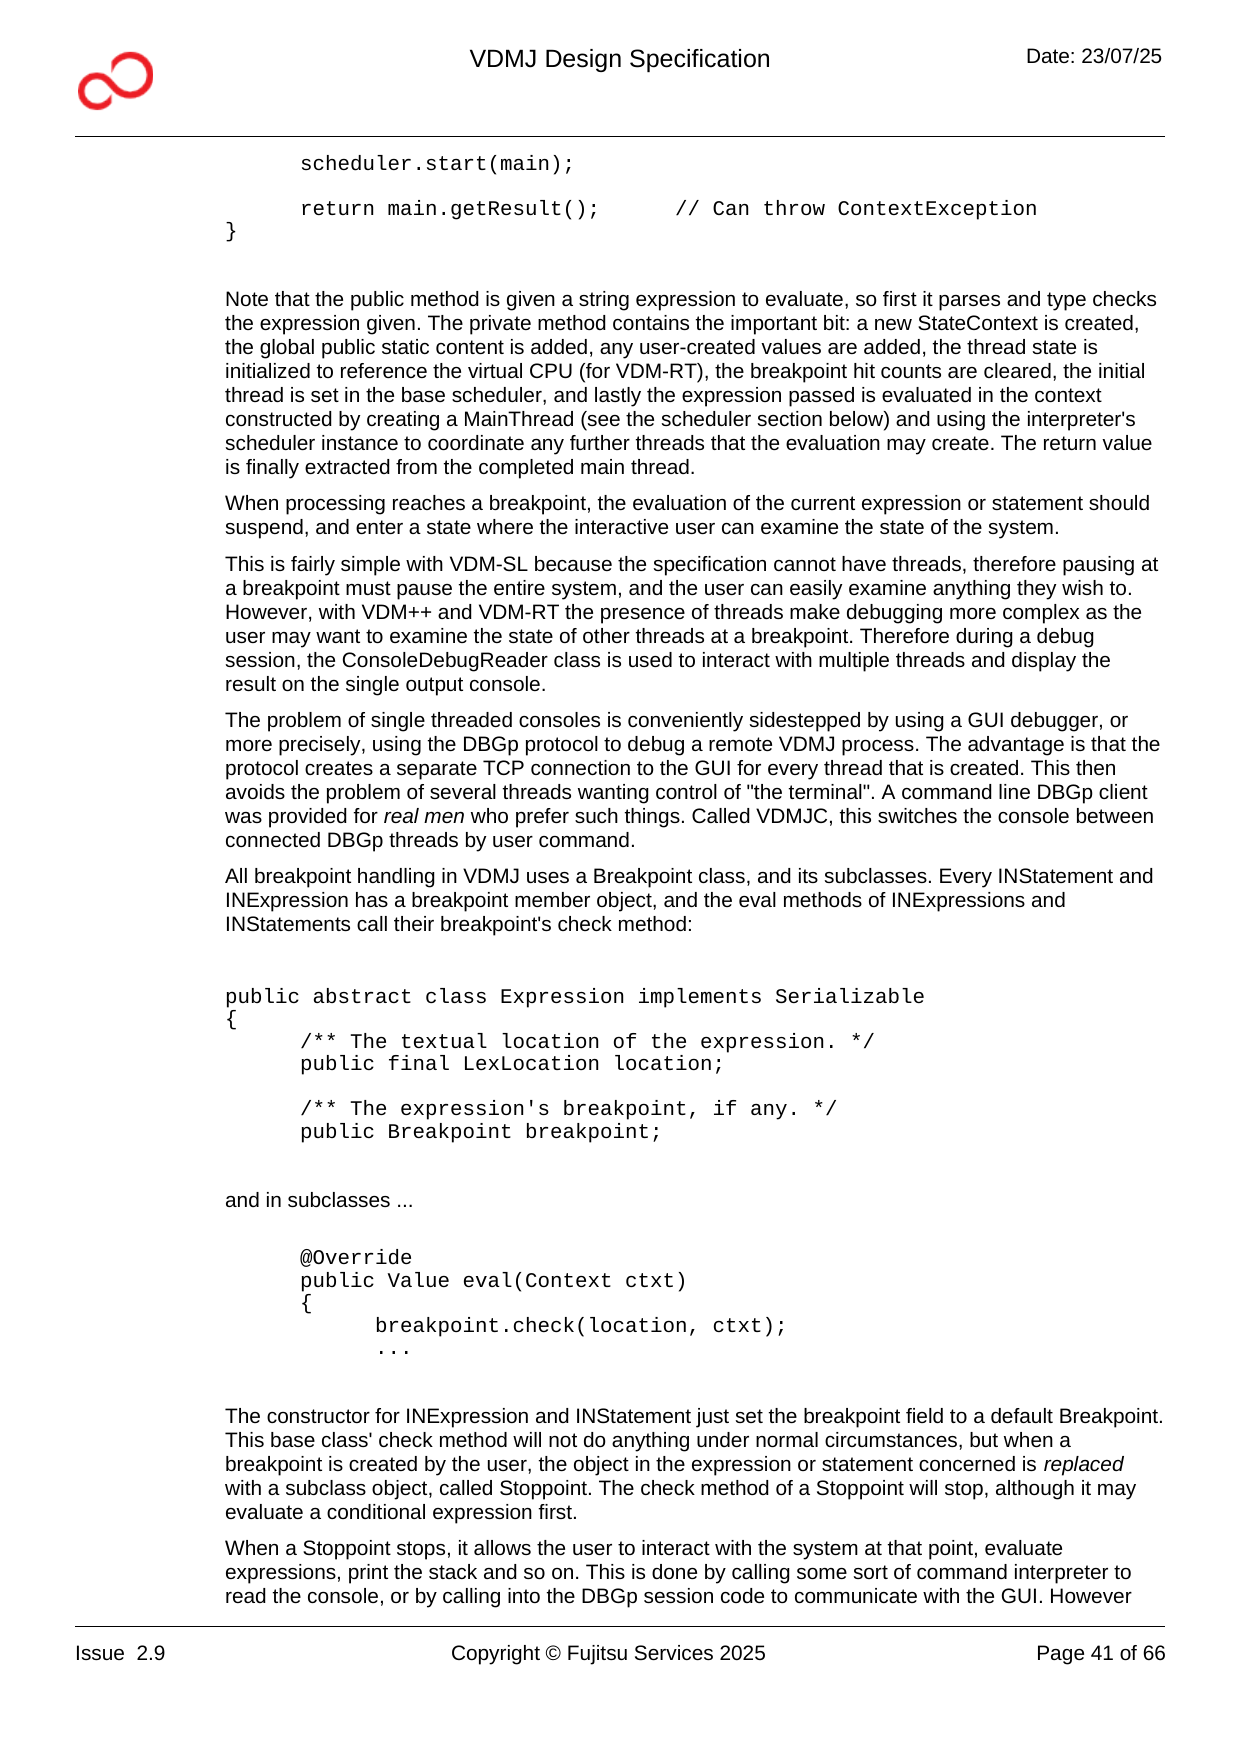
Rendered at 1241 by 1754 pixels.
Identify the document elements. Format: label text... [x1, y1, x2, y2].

text { [225, 1292, 1165, 1314]
text } [225, 220, 1165, 242]
text public Breakpoint breakpoint; [225, 1120, 1165, 1143]
text The constructor for INExpression and INStatement just set the breakpoint field to a default Breakpoint. This base class' check method will not do anything under normal circumstances, but when a breakpoint is created by the user, the object in the expression or statement concerned is replaced with a subclass object, called Stoppoint. The check method of a Stoppoint will stop, although it may evaluate a conditional expression first. [225, 1404, 1165, 1524]
picture [78, 44, 153, 120]
text This is fairly simple with VDM-SL because the specification cannot have threads, therefore pausing at a breakpoint must pause the entire system, and the user can easily examine anything they wish to. However, with VDM++ and VDM-RT the presence of threads make debugging more complex as the user may want to examine the state of other threads at a breakpoint. Therefore during a debug session, the ConsoleDebugReader class is used to interact with multiple threads and display the result on the single output console. [225, 552, 1165, 696]
text public Value eval(Context ctxt) [225, 1269, 1165, 1292]
text All breakpoint handling in VDMJ uses a Breakpoint class, and its subclasses. Every INStatement and INExpression has a breakpoint member object, and the eval methods of INExpressions and INStatements call their breakpoint's check method: [225, 864, 1165, 936]
text return main.getResult(); // Can throw ContextException [225, 197, 1165, 220]
text scheduler.start(main); [225, 152, 1165, 175]
text Note that the public method is given a string expression to evaluate, so first it parses and type checks the expression given. The private method contains the important bit: a new StateContext is created, the global public static content is added, any user-created values are added, the thread state is initialized to reference the virtual CPU (for VDM-RT), the breakpoint hit counts are cleared, the initial thread is set in the base scheduler, and lastly the expression passed is evaluated in the context constructed by creating a MainThread (see the scheduler section below) and using the interpreter's scheduler instance to coordinate any further threads that the evaluation may create. The return value is finally extracted from the completed main thread. [225, 287, 1165, 479]
text When a Stoppoint stops, it allows the user to interact with the system at that point, evaluate expressions, print the stack and so on. This is done by calling some sort of command interpreter to read the console, or by calling into the DBGp session code to communicate with the GUI. However [225, 1537, 1165, 1608]
text public abstract class Expression implements Serializable [225, 985, 1165, 1008]
text public final LexLocation location; [225, 1053, 1165, 1075]
text When processing reaches a breakpoint, the evaluation of the current expression or statement should suspend, and enter a state where the interactive user can examine the state of the system. [225, 492, 1165, 539]
text /** The expression's breakpoint, if any. */ [225, 1098, 1165, 1120]
text and in subclasses ... [225, 1188, 1165, 1212]
text ... [225, 1337, 1165, 1359]
text The problem of single threaded consoles is conveniently sidestepped by using a GUI debugger, or more precisely, using the DBGp protocol to debug a remote VDMJ process. The advantage is that the protocol creates a separate TCP connection to the GUI for every thread that is created. This then avoids the problem of several threads wanting control of "the terminal". A command line DBGp client was provided for real men who prefer such things. Called VDMJC, this switches the console between connected DBGp threads by user command. [225, 708, 1165, 852]
text /** The textual location of the expression. */ [225, 1030, 1165, 1053]
text { [225, 1008, 1165, 1030]
text breakpoint.check(location, ctxt); [225, 1314, 1165, 1337]
text @Override [225, 1247, 1165, 1269]
